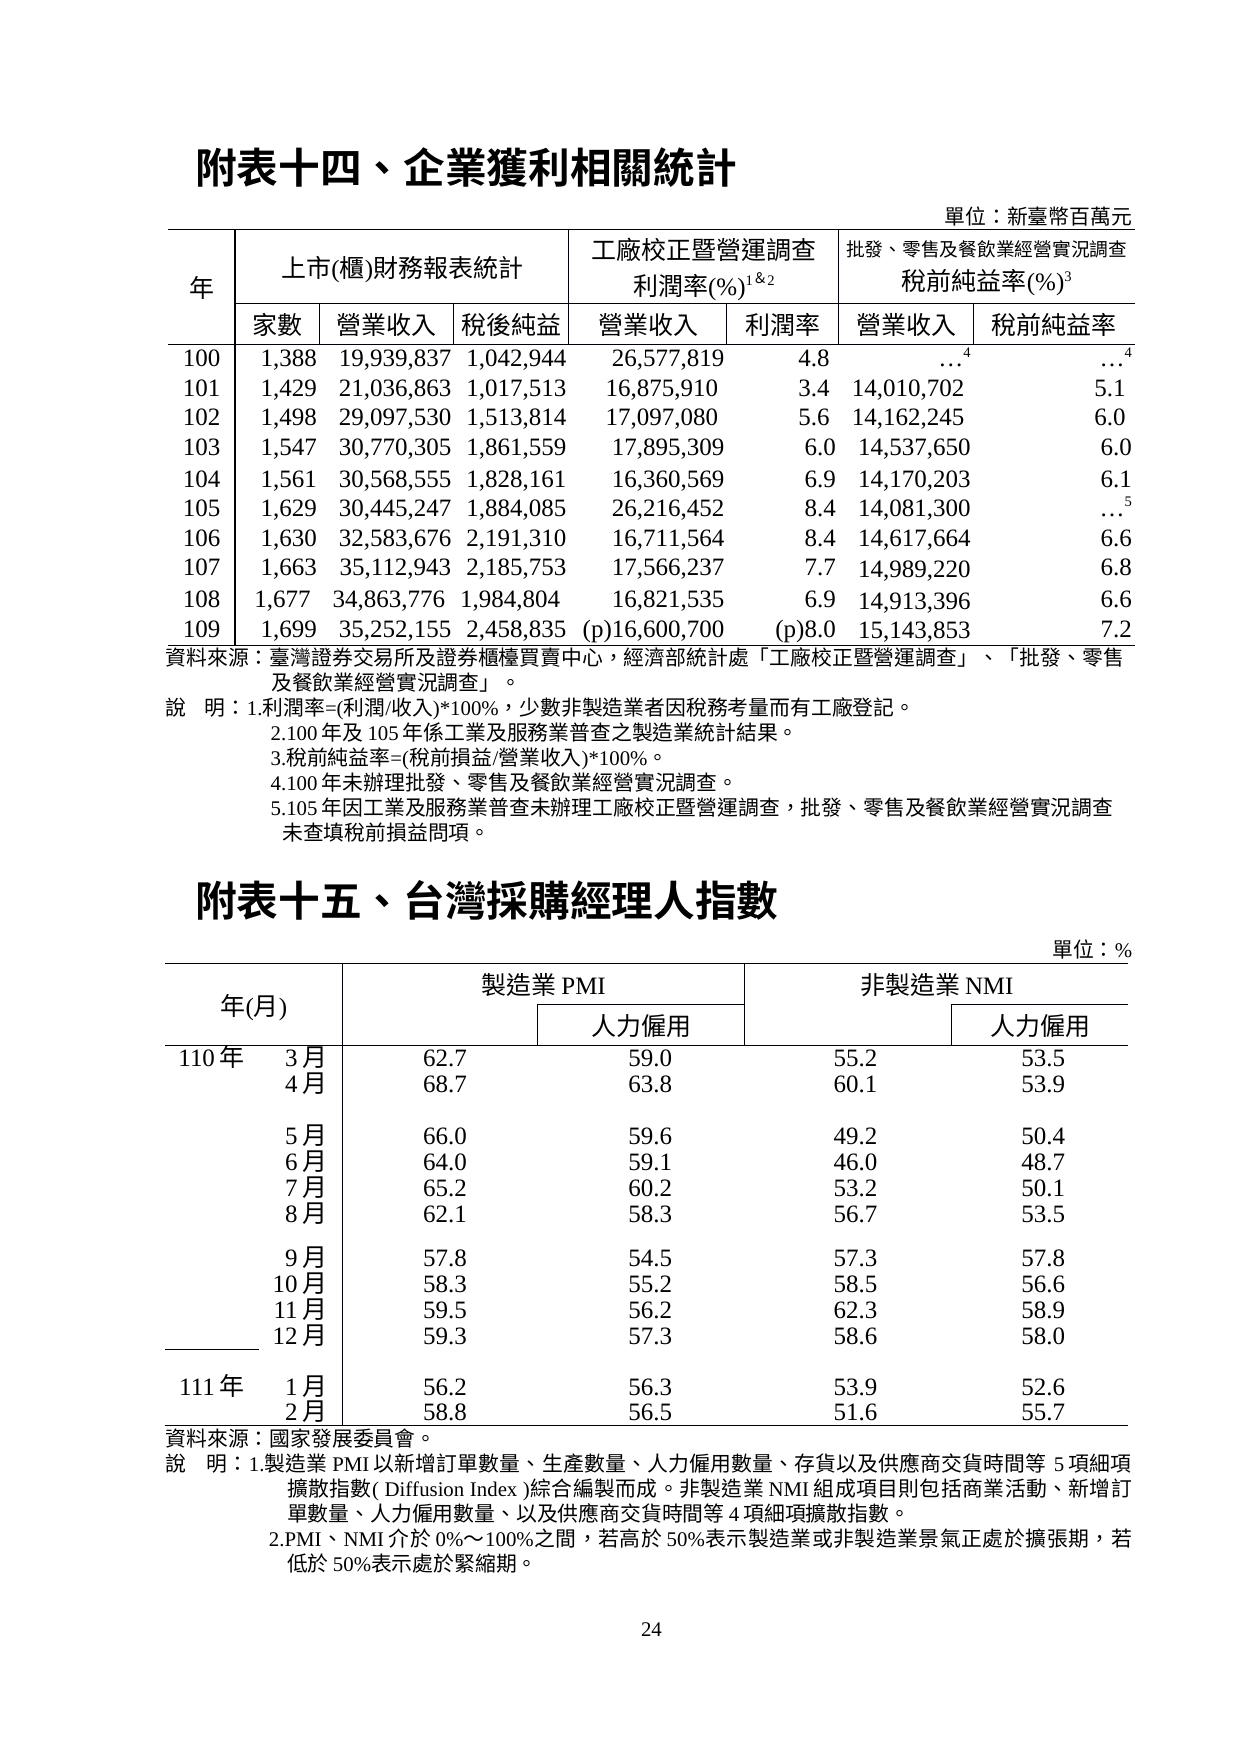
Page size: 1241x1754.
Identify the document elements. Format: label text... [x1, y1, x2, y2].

table_cell 58.8 [343, 1400, 547, 1425]
table_cell 26,577,819 [569, 345, 727, 374]
table_cell [165, 1350, 259, 1375]
table_cell 5.6 [727, 403, 838, 433]
table_cell 2月 [259, 1400, 342, 1425]
text 說 明：1.利潤率=(利潤/收入)*100%，少數非製造業者因稅務考量而有工廠登記。 [165, 696, 1132, 721]
table_cell (p)8.0 [727, 615, 838, 645]
table_cell 56.6 [958, 1271, 1128, 1297]
table_cell 62.1 [343, 1201, 547, 1227]
table_cell [958, 1097, 1128, 1123]
table_cell 59.0 [547, 1046, 752, 1071]
table_header 上市(櫃)財務報表統計 [236, 230, 568, 303]
table_cell [343, 1097, 547, 1123]
table_cell 30,568,555 [319, 465, 454, 494]
table_cell 6.1 [973, 465, 1134, 494]
table_cell 8月 [259, 1201, 342, 1227]
table_cell [165, 1400, 259, 1425]
table_cell 58.6 [752, 1323, 957, 1349]
table_cell 10月 [259, 1271, 342, 1297]
table_cell [343, 1004, 537, 1045]
table_cell 1,429 [236, 374, 319, 403]
table_cell 17,895,309 [569, 433, 727, 462]
table_cell 6.6 [973, 586, 1134, 615]
table_cell (p)16,600,700 [569, 615, 727, 645]
table_cell 1,498 [236, 403, 319, 433]
table_header 年(月) [165, 964, 342, 1045]
table_header 批發、零售及餐飲業經營實況調查 稅前純益率(%)3 [839, 230, 1134, 303]
table_cell 5月 [259, 1123, 342, 1149]
table_cell 2,458,835 [454, 615, 569, 645]
table_cell [547, 1349, 752, 1375]
table_cell 14,162,245 [838, 403, 973, 433]
table_cell 1,663 [236, 554, 319, 583]
table_cell 46.0 [752, 1149, 957, 1175]
table_cell 101 [168, 374, 234, 403]
table_cell 48.7 [958, 1149, 1128, 1175]
table_cell 64.0 [343, 1149, 547, 1175]
table_cell 6.0 [973, 433, 1134, 462]
table_cell [547, 1097, 752, 1123]
table_cell 21,036,863 [319, 374, 454, 403]
table_cell 14,010,702 [838, 374, 973, 403]
table_cell 人力僱用 [538, 1005, 744, 1045]
table_cell 1,630 [236, 524, 319, 553]
table_cell [259, 1228, 342, 1245]
table_cell 稅前純益率 [974, 304, 1134, 344]
table_cell 1,828,161 [454, 465, 569, 494]
table_cell 1,513,814 [454, 403, 569, 433]
table_cell 營業收入 [839, 304, 973, 344]
table_cell [745, 1004, 951, 1045]
table_cell 56.2 [343, 1375, 547, 1400]
table_cell 14,617,664 [838, 524, 973, 553]
table_cell 6月 [259, 1149, 342, 1175]
table_cell 營業收入 [320, 304, 453, 344]
table_cell 56.7 [752, 1201, 957, 1227]
table_cell [343, 1228, 547, 1245]
table_cell 14,081,300 [838, 494, 973, 524]
table_cell 103 [168, 433, 234, 462]
table_cell 60.1 [752, 1071, 957, 1097]
table_cell 56.3 [547, 1375, 752, 1400]
table_cell …4 [838, 345, 973, 374]
table_cell [752, 1097, 957, 1123]
table_cell [343, 1349, 547, 1375]
table_cell 6.9 [727, 586, 838, 615]
table_cell 14,537,650 [838, 433, 973, 462]
table_cell 1,677 [236, 586, 319, 615]
table_cell 14,170,203 [838, 465, 973, 494]
table_cell 8.4 [727, 524, 838, 553]
table_cell 100 [168, 345, 234, 374]
table_cell [958, 1228, 1128, 1245]
table_cell [958, 1349, 1128, 1375]
table_cell 59.5 [343, 1297, 547, 1323]
table_cell 50.4 [958, 1123, 1128, 1149]
table_cell 58.5 [752, 1271, 957, 1297]
table_cell 110年 [165, 1046, 259, 1349]
table_cell 53.5 [958, 1201, 1128, 1227]
table_cell 7.2 [973, 615, 1134, 645]
table_header 年 [168, 230, 234, 344]
table_cell 62.3 [752, 1297, 957, 1323]
table_cell 7月 [259, 1175, 342, 1201]
table_cell 11月 [259, 1297, 342, 1323]
table_cell 63.8 [547, 1071, 752, 1097]
table_cell 62.7 [343, 1046, 547, 1071]
table_cell 14,989,220 [838, 554, 973, 583]
table_cell 49.2 [752, 1123, 957, 1149]
table_cell 1,388 [236, 345, 319, 374]
table_cell 17,566,237 [569, 554, 727, 583]
table_cell [259, 1349, 342, 1375]
table_cell 2,185,753 [454, 554, 569, 583]
table_header 非製造業NMI [745, 964, 1128, 1004]
table_cell 55.2 [547, 1271, 752, 1297]
table_cell 4月 [259, 1071, 342, 1097]
text 3.稅前純益率=(稅前損益/營業收入)*100%。 [270, 746, 1132, 771]
text 單位：% [195, 937, 1132, 962]
table_cell 111年 [165, 1375, 259, 1400]
table_cell [547, 1228, 752, 1245]
table_cell …5 [973, 494, 1134, 524]
table_cell 109 [168, 615, 234, 645]
text 5.105年因工業及服務業普查未辦理工廠校正暨營運調查，批發、零售及餐飲業經營實況調查未查填稅前損益問項。 [270, 796, 1132, 846]
table_cell [752, 1228, 957, 1245]
table_cell 53.9 [752, 1375, 957, 1400]
table_cell 營業收入 [569, 304, 726, 344]
table_cell 50.1 [958, 1175, 1128, 1201]
table_cell 7.7 [727, 554, 838, 583]
table_cell 54.5 [547, 1245, 752, 1271]
table_cell 55.2 [752, 1046, 957, 1071]
table_cell 59.6 [547, 1123, 752, 1149]
table_cell 1,699 [236, 615, 319, 645]
table_cell 107 [168, 554, 234, 583]
table_cell 35,112,943 [319, 554, 454, 583]
table_cell 55.7 [958, 1400, 1128, 1425]
table_cell 6.8 [973, 554, 1134, 583]
table_cell [752, 1349, 957, 1375]
table_cell 6.6 [973, 524, 1134, 553]
table_cell 53.9 [958, 1071, 1128, 1097]
text 單位：新臺幣百萬元 [195, 204, 1132, 229]
table_cell 105 [168, 494, 234, 524]
table_cell 19,939,837 [319, 345, 454, 374]
table_cell 家數 [236, 304, 319, 344]
table_header 工廠校正暨營運調查 利潤率(%)1＆2 [569, 230, 838, 303]
table_cell 1,547 [236, 433, 319, 462]
table_cell 51.6 [752, 1400, 957, 1425]
table_cell 利潤率 [727, 304, 838, 344]
table_cell 57.8 [343, 1245, 547, 1271]
text 2.100年及105年係工業及服務業普查之製造業統計結果。 [270, 721, 1132, 746]
table_cell 4.8 [727, 345, 838, 374]
table_header 製造業PMI [343, 964, 744, 1004]
table_cell 30,445,247 [319, 494, 454, 524]
table_cell 16,821,535 [569, 586, 727, 615]
text 附表十四、企業獲利相關統計 [195, 150, 1107, 192]
text 說 明：1.製造業PMI以新增訂單數量、生產數量、人力僱用數量、存貨以及供應商交貨時間等5項細項擴散指數( Diffusion Index )綜合編製而成。非製造業NMI組成項目則包括商業活動、新增訂單數量、人力僱用數量、以及供應商交貨時間等4項細項擴散指數。 [166, 1451, 1132, 1526]
table_cell 52.6 [958, 1375, 1128, 1400]
table_cell 16,711,564 [569, 524, 727, 553]
table_cell 60.2 [547, 1175, 752, 1201]
table_cell 2,191,310 [454, 524, 569, 553]
table_cell 66.0 [343, 1123, 547, 1149]
table_cell 108 [168, 586, 234, 615]
table_cell 56.5 [547, 1400, 752, 1425]
table_cell 8.4 [727, 494, 838, 524]
table_cell 16,360,569 [569, 465, 727, 494]
table_cell 68.7 [343, 1071, 547, 1097]
table_cell 17,097,080 [569, 403, 727, 433]
table_cell 5.1 [973, 374, 1134, 403]
table_cell 56.2 [547, 1297, 752, 1323]
table_cell 15,143,853 [838, 615, 973, 645]
table_cell 1,017,513 [454, 374, 569, 403]
table_cell 57.3 [547, 1323, 752, 1349]
table_cell 6.0 [727, 433, 838, 462]
table_cell 1,561 [236, 465, 319, 494]
table_cell 3月 [259, 1046, 342, 1071]
table_cell 58.9 [958, 1297, 1128, 1323]
table_cell 人力僱用 [952, 1005, 1128, 1045]
table_cell 35,252,155 [319, 615, 454, 645]
table_cell …4 [973, 345, 1134, 374]
table_cell 57.8 [958, 1245, 1128, 1271]
table_cell 1,629 [236, 494, 319, 524]
table_cell 14,913,396 [838, 586, 973, 615]
table_cell 6.9 [727, 465, 838, 494]
table_cell 30,770,305 [319, 433, 454, 462]
table_cell 106 [168, 524, 234, 553]
table_cell 1,042,944 [454, 345, 569, 374]
table_cell 102 [168, 403, 234, 433]
table_cell 58.0 [958, 1323, 1128, 1349]
table_cell 1,884,085 [454, 494, 569, 524]
table_cell 34,863,776 [319, 586, 454, 615]
text 資料來源：臺灣證券交易所及證券櫃檯買賣中心，經濟部統計處「工廠校正暨營運調查」、「批發、零售及餐飲業經營實況調查」。 [165, 646, 1132, 696]
table_cell 12月 [259, 1323, 342, 1349]
table_cell 65.2 [343, 1175, 547, 1201]
table_cell 16,875,910 [569, 374, 727, 403]
table_cell 9月 [259, 1245, 342, 1271]
text 2.PMI、NMI介於0%～100%之間，若高於50%表示製造業或非製造業景氣正處於擴張期，若低於50%表示處於緊縮期。 [269, 1526, 1132, 1576]
table_cell 57.3 [752, 1245, 957, 1271]
text 4.100年未辦理批發、零售及餐飲業經營實況調查。 [270, 771, 1132, 796]
table_cell 稅後純益 [454, 304, 568, 344]
table_cell 1,861,559 [454, 433, 569, 462]
table_cell 6.0 [973, 403, 1134, 433]
table_cell 29,097,530 [319, 403, 454, 433]
table_cell 1月 [259, 1375, 342, 1400]
text 附表十五、台灣採購經理人指數 [195, 883, 1107, 925]
table_cell 59.1 [547, 1149, 752, 1175]
table_cell 104 [168, 465, 234, 494]
table_cell 53.5 [958, 1046, 1128, 1071]
table_cell 1,984,804 [454, 586, 569, 615]
table_cell 58.3 [343, 1271, 547, 1297]
table_cell 3.4 [727, 374, 838, 403]
table_cell 26,216,452 [569, 494, 727, 524]
text 資料來源：國家發展委員會。 [165, 1426, 1132, 1451]
table_cell 32,583,676 [319, 524, 454, 553]
table_cell 58.3 [547, 1201, 752, 1227]
table_cell 59.3 [343, 1323, 547, 1349]
table_cell [259, 1097, 342, 1123]
table_cell 53.2 [752, 1175, 957, 1201]
